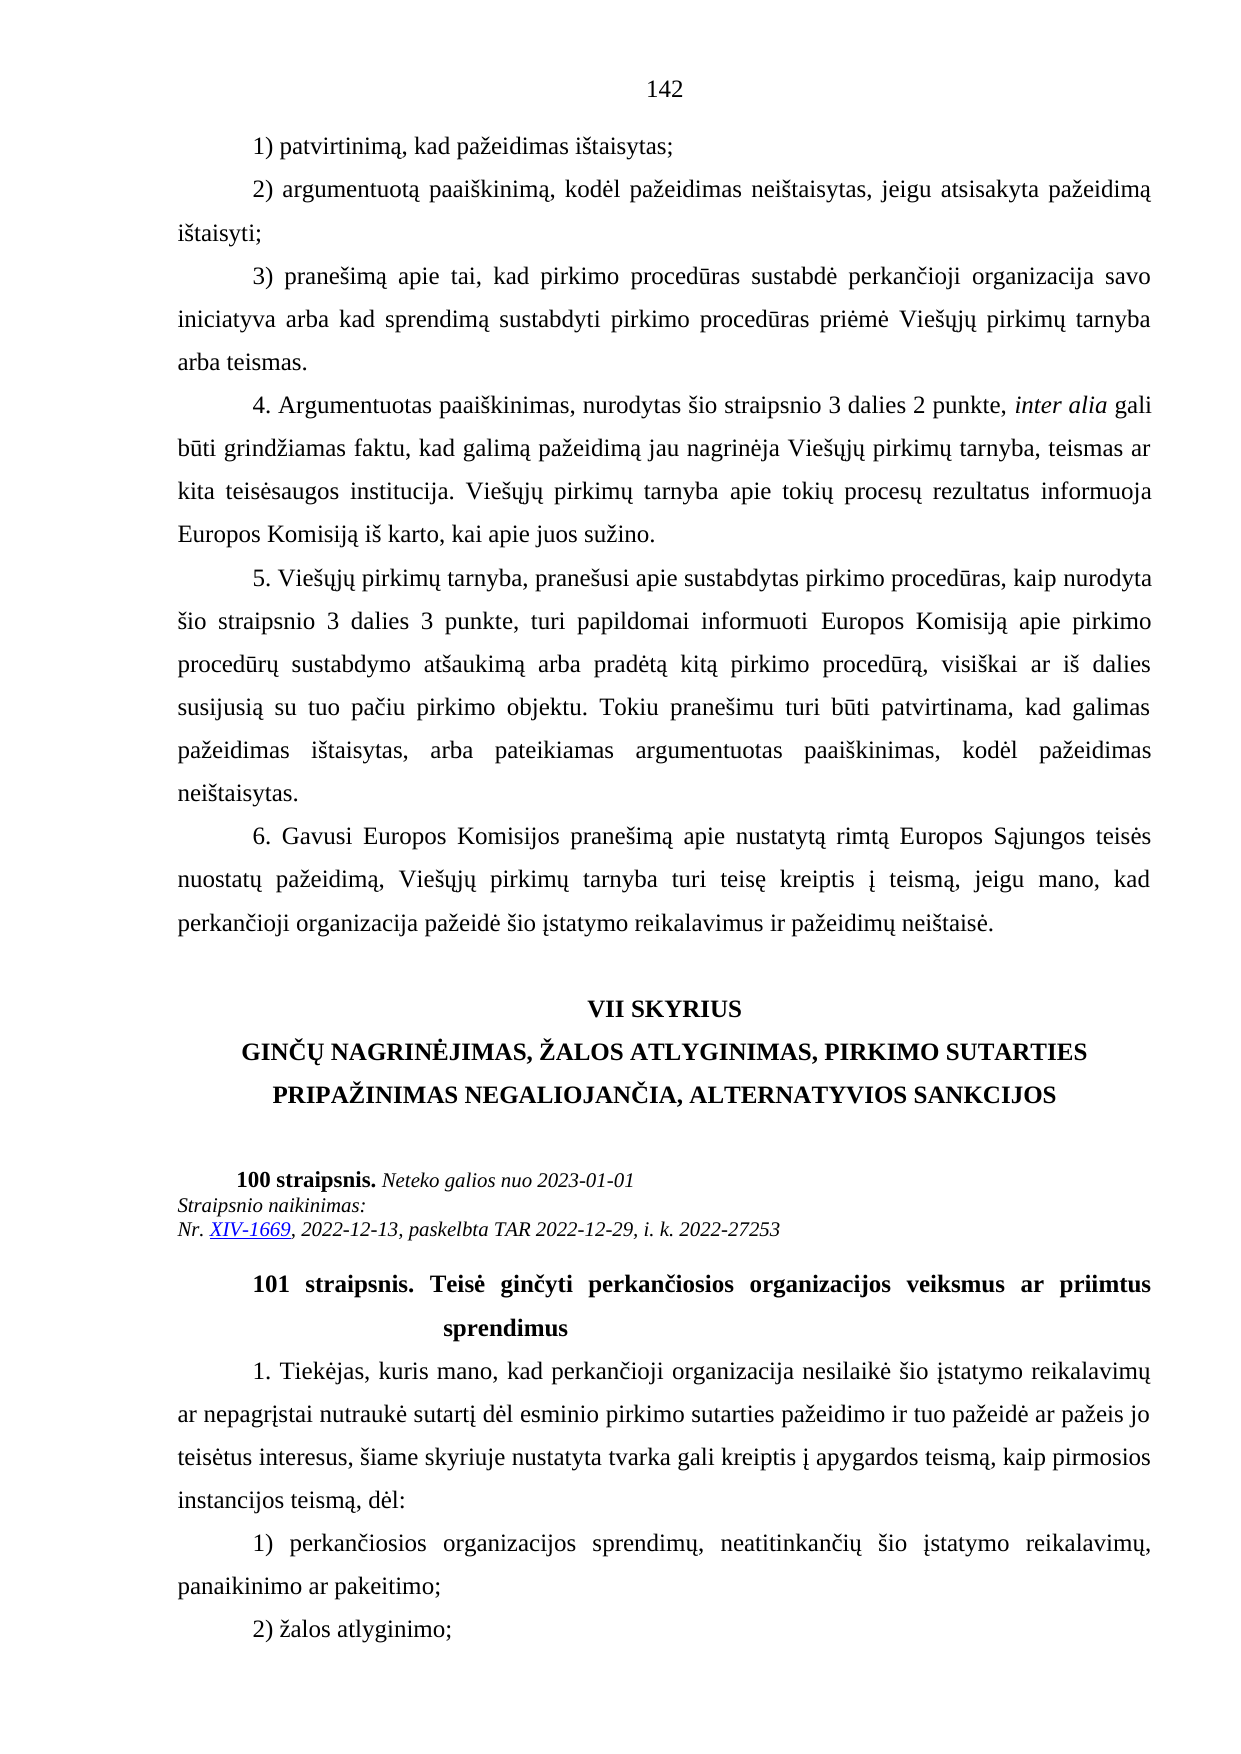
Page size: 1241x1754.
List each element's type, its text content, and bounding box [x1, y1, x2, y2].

text 2) argumentuotą paaiškinimą, kodėl pažeidimas neištaisytas, jeigu atsisakyta pažeidimą ištaisyti; [177, 174, 1152, 246]
text 100 straipsnis. Neteko galios nuo 2023-01-01 [177, 1166, 1152, 1193]
text Straipsnio naikinimas: [177, 1193, 1152, 1217]
text Vii SKYRIUS [177, 994, 1152, 1023]
text 1) patvirtinimą, kad pažeidimas ištaisytas; [177, 131, 1152, 160]
text 3) pranešimą apie tai, kad pirkimo procedūras sustabdė perkančioji organizacija savo iniciatyva arba kad sprendimą sustabdyti pirkimo procedūras priėmė Viešųjų pirkimų tarnyba arba teismas. [177, 261, 1152, 376]
text GINČŲ NAGRINĖJIMAS, ŽALOS ATLYGINIMAS, PIRKIMO SUTARTIES PRIPAŽINIMAS NEGALIOJANČIA, ALTERNATYVIOS SANKCIJOS [177, 1037, 1152, 1109]
text 4. Argumentuotas paaiškinimas, nurodytas šio straipsnio 3 dalies 2 punkte, inter alia gali būti grindžiamas faktu, kad galimą pažeidimą jau nagrinėja Viešųjų pirkimų tarnyba, teismas ar kita teisėsaugos institucija. Viešųjų pirkimų tarnyba apie tokių procesų rezultatus informuoja Europos Komisiją iš karto, kai apie juos sužino. [177, 390, 1152, 548]
text 1) perkančiosios organizacijos sprendimų, neatitinkančių šio įstatymo reikalavimų, panaikinimo ar pakeitimo; [177, 1528, 1152, 1600]
text 2) žalos atlyginimo; [177, 1614, 1152, 1643]
text 6. Gavusi Europos Komisijos pranešimą apie nustatytą rimtą Europos Sąjungos teisės nuostatų pažeidimą, Viešųjų pirkimų tarnyba turi teisę kreiptis į teismą, jeigu mano, kad perkančioji organizacija pažeidė šio įstatymo reikalavimus ir pažeidimų neištaisė. [177, 821, 1152, 936]
text 5. Viešųjų pirkimų tarnyba, pranešusi apie sustabdytas pirkimo procedūras, kaip nurodyta šio straipsnio 3 dalies 3 punkte, turi papildomai informuoti Europos Komisiją apie pirkimo procedūrų sustabdymo atšaukimą arba pradėtą kitą pirkimo procedūrą, visiškai ar iš dalies susijusią su tuo pačiu pirkimo objektu. Tokiu pranešimu turi būti patvirtinama, kad galimas pažeidimas ištaisytas, arba pateikiamas argumentuotas paaiškinimas, kodėl pažeidimas neištaisytas. [177, 563, 1152, 807]
text 1. Tiekėjas, kuris mano, kad perkančioji organizacija nesilaikė šio įstatymo reikalavimų ar nepagrįstai nutraukė sutartį dėl esminio pirkimo sutarties pažeidimo ir tuo pažeidė ar pažeis jo teisėtus interesus, šiame skyriuje nustatyta tvarka gali kreiptis į apygardos teismą, kaip pirmosios instancijos teismą, dėl: [177, 1356, 1152, 1514]
text Nr. XIV-1669, 2022-12-13, paskelbta TAR 2022-12-29, i. k. 2022-27253 [177, 1217, 1152, 1241]
text 101 straipsnis. Teisė ginčyti perkančiosios organizacijos veiksmus ar priimtus sprendimus [252, 1269, 1152, 1341]
